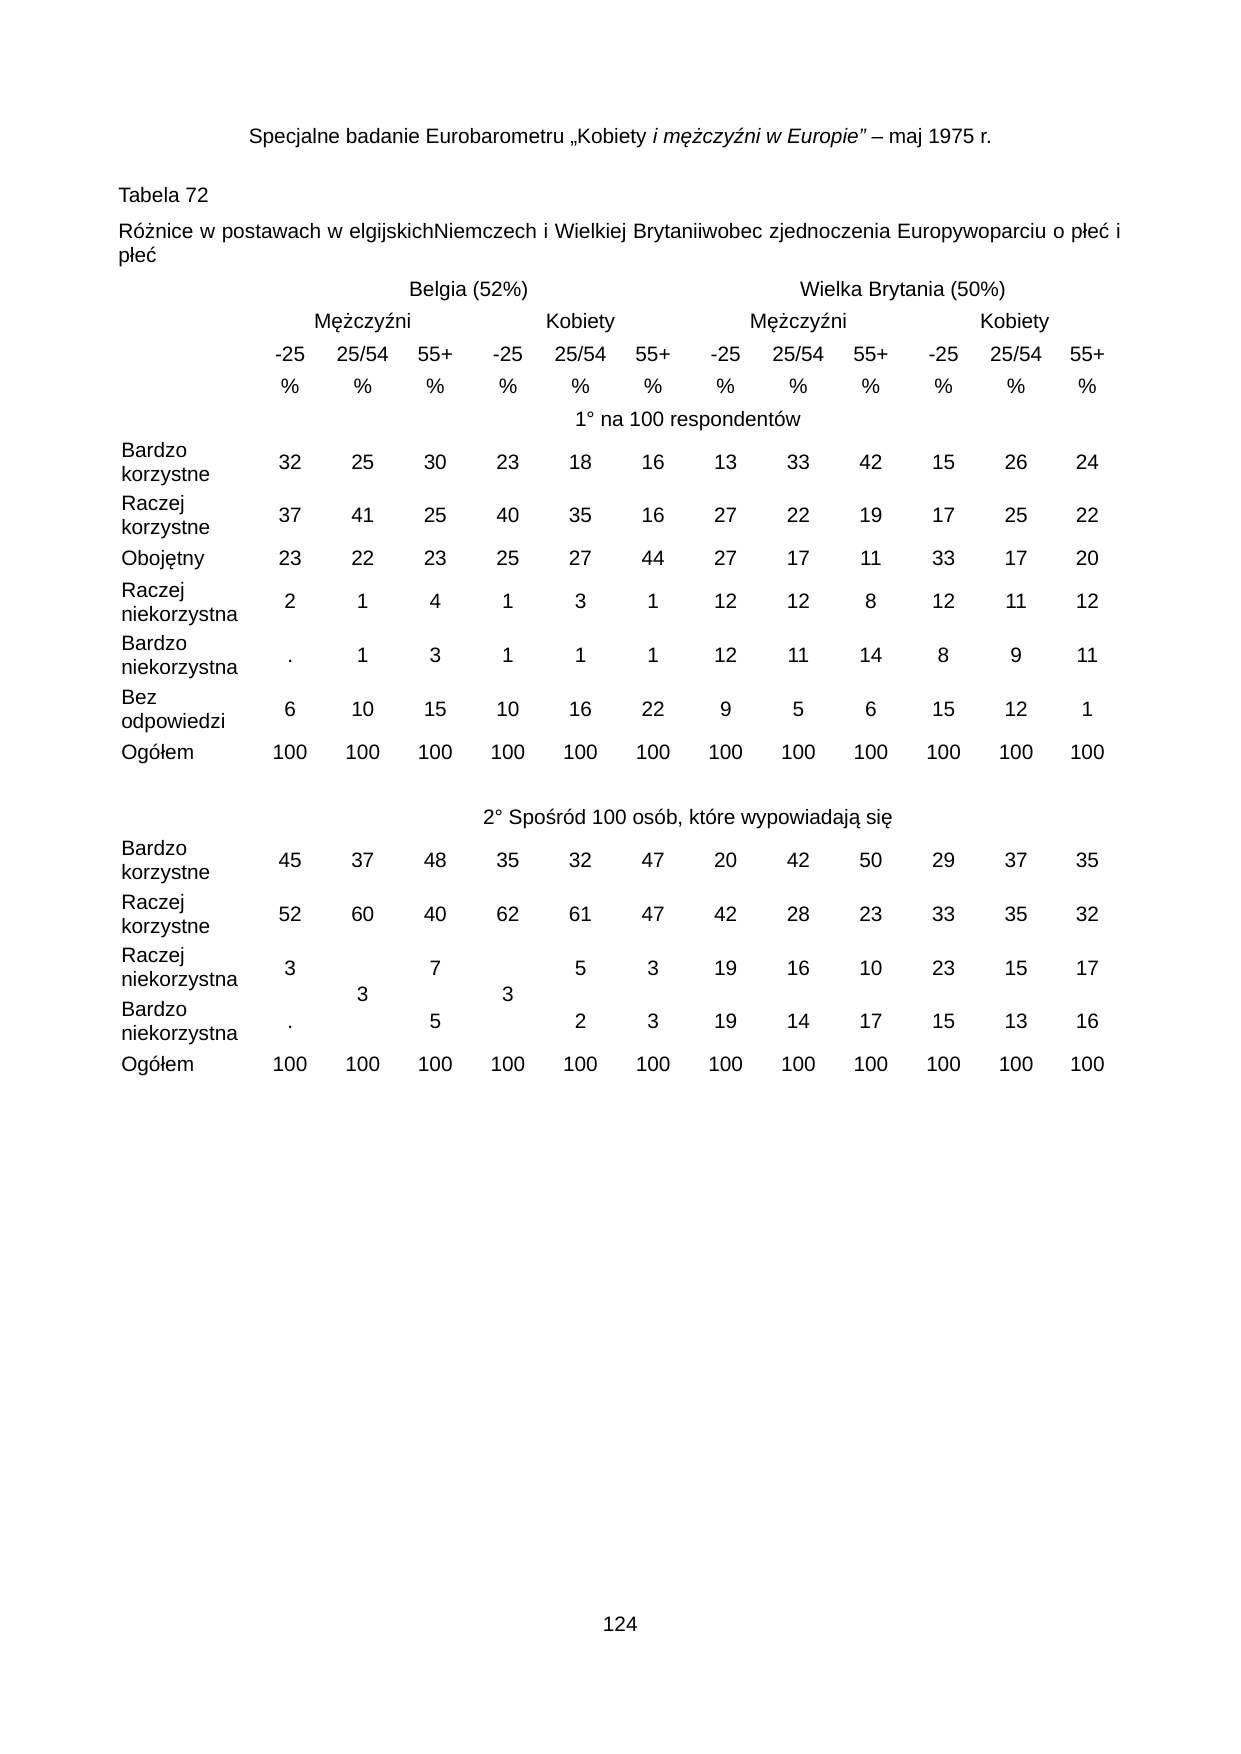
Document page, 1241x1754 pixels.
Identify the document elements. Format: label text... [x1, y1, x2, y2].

table_cell 33 [907, 887, 979, 940]
table_header Belgia (52%) [254, 273, 689, 305]
table_cell 100 [1052, 736, 1122, 768]
table_cell 35 [544, 488, 617, 542]
table_cell 3 [617, 994, 689, 1048]
table_cell [118, 305, 253, 337]
table_cell 3 [617, 940, 689, 994]
table_cell Ogółem [118, 736, 253, 768]
table_cell 8 [834, 575, 907, 628]
table_cell 1° na 100 respondentów [254, 402, 1122, 434]
table_cell 16 [762, 940, 834, 994]
table_cell 55+ [617, 338, 689, 370]
table_cell 23 [907, 940, 979, 994]
table_cell % [762, 370, 834, 402]
table_cell 6 [834, 682, 907, 736]
table_cell 9 [980, 628, 1052, 682]
table_cell 100 [471, 736, 544, 768]
table_cell 100 [254, 736, 326, 768]
table_cell % [980, 370, 1052, 402]
table_cell 50 [834, 833, 907, 887]
table_cell % [689, 370, 762, 402]
table_cell Mężczyźni [254, 305, 471, 337]
table_cell 29 [907, 833, 979, 887]
table_cell 15 [907, 435, 979, 488]
text Tabela 72 [118, 183, 1122, 207]
table_cell 8 [907, 628, 979, 682]
table_cell 25 [399, 488, 471, 542]
table_cell 40 [399, 887, 471, 940]
table_cell 3 [471, 940, 544, 1048]
table_cell 16 [1052, 994, 1122, 1048]
table_cell 1 [471, 628, 544, 682]
table_cell 32 [1052, 887, 1122, 940]
table_cell Kobiety [907, 305, 1122, 337]
table_cell % [399, 370, 471, 402]
table_cell 14 [834, 628, 907, 682]
table_cell 25/54 [326, 338, 399, 370]
table_cell 40 [471, 488, 544, 542]
table_cell [689, 768, 762, 801]
table_cell 2° Spośród 100 osób, które wypowiadają się [254, 801, 1122, 833]
table_cell [471, 768, 544, 801]
table_cell 33 [762, 435, 834, 488]
table_cell 13 [689, 435, 762, 488]
table_cell -25 [907, 338, 979, 370]
table_cell 42 [762, 833, 834, 887]
table_header Wielka Brytania (50%) [689, 273, 1122, 305]
table_cell 55+ [399, 338, 471, 370]
table_cell -25 [689, 338, 762, 370]
table_cell 100 [617, 1048, 689, 1080]
table_cell 17 [907, 488, 979, 542]
table_cell 100 [980, 736, 1052, 768]
table_cell Kobiety [471, 305, 689, 337]
table_cell 100 [471, 1048, 544, 1080]
table_cell 47 [617, 833, 689, 887]
table_cell [118, 370, 253, 402]
table_cell [1052, 768, 1122, 801]
table_cell Raczej niekorzystna [118, 575, 253, 628]
table_cell 100 [689, 1048, 762, 1080]
table_cell [617, 768, 689, 801]
table_cell 1 [544, 628, 617, 682]
table_cell 100 [544, 1048, 617, 1080]
table_cell -25 [471, 338, 544, 370]
table_cell 100 [1052, 1048, 1122, 1080]
table_cell 48 [399, 833, 471, 887]
table_cell [399, 768, 471, 801]
table_cell 100 [834, 736, 907, 768]
table_cell 25 [471, 542, 544, 574]
table_cell 20 [1052, 542, 1122, 574]
table_cell 12 [689, 628, 762, 682]
table_cell 23 [254, 542, 326, 574]
table_cell . [254, 994, 326, 1048]
table_cell 41 [326, 488, 399, 542]
table_cell 11 [834, 542, 907, 574]
table_cell 6 [254, 682, 326, 736]
table_cell [980, 768, 1052, 801]
table_cell % [907, 370, 979, 402]
table_cell 22 [1052, 488, 1122, 542]
table_cell 10 [326, 682, 399, 736]
table_cell 100 [254, 1048, 326, 1080]
table_cell 9 [689, 682, 762, 736]
table_cell 44 [617, 542, 689, 574]
table_cell 10 [471, 682, 544, 736]
table_cell 25 [980, 488, 1052, 542]
table_cell 19 [834, 488, 907, 542]
table_cell 62 [471, 887, 544, 940]
table_cell 3 [544, 575, 617, 628]
table_cell 15 [907, 994, 979, 1048]
table_cell 30 [399, 435, 471, 488]
table_cell 18 [544, 435, 617, 488]
table_cell Bardzo niekorzystna [118, 994, 253, 1048]
table_cell 1 [326, 628, 399, 682]
table_cell 32 [254, 435, 326, 488]
table_cell 100 [907, 1048, 979, 1080]
table_cell 19 [689, 940, 762, 994]
table_cell 1 [326, 575, 399, 628]
table_cell 55+ [1052, 338, 1122, 370]
table_cell 17 [980, 542, 1052, 574]
table_cell [834, 768, 907, 801]
table_cell 100 [544, 736, 617, 768]
table_cell 25/54 [762, 338, 834, 370]
table_cell 15 [980, 940, 1052, 994]
table_cell 11 [980, 575, 1052, 628]
table_cell [544, 768, 617, 801]
table_cell 52 [254, 887, 326, 940]
table_cell 14 [762, 994, 834, 1048]
table_cell Raczej korzystne [118, 488, 253, 542]
table_cell 3 [254, 940, 326, 994]
table_cell 12 [762, 575, 834, 628]
table_cell 35 [471, 833, 544, 887]
table_cell 16 [617, 435, 689, 488]
table_cell 2 [544, 994, 617, 1048]
table_cell 32 [544, 833, 617, 887]
table_cell 35 [980, 887, 1052, 940]
table_cell 100 [399, 1048, 471, 1080]
table_cell 25/54 [980, 338, 1052, 370]
table_cell 37 [980, 833, 1052, 887]
table_cell 12 [980, 682, 1052, 736]
table_cell 1 [617, 575, 689, 628]
table_cell Bardzo korzystne [118, 435, 253, 488]
table_cell 13 [980, 994, 1052, 1048]
table_cell 17 [834, 994, 907, 1048]
table_cell 27 [689, 488, 762, 542]
table_cell 55+ [834, 338, 907, 370]
table_cell 35 [1052, 833, 1122, 887]
table_cell 100 [980, 1048, 1052, 1080]
table_cell 20 [689, 833, 762, 887]
table_cell 15 [399, 682, 471, 736]
table_cell 5 [544, 940, 617, 994]
table_cell % [326, 370, 399, 402]
table_cell 11 [1052, 628, 1122, 682]
table_cell 100 [762, 736, 834, 768]
table_cell [907, 768, 979, 801]
table_cell 33 [907, 542, 979, 574]
text Różnice w postawach w elgijskichNiemczech i Wielkiej Brytaniiwobec zjednoczenia Europywoparciu o płeć i płeć [118, 219, 1122, 267]
table_cell % [544, 370, 617, 402]
table_cell 1 [1052, 682, 1122, 736]
table_cell Raczej niekorzystna [118, 940, 253, 994]
table_cell Obojętny [118, 542, 253, 574]
table_cell 37 [254, 488, 326, 542]
table_cell 24 [1052, 435, 1122, 488]
table_cell 12 [907, 575, 979, 628]
table_cell [118, 338, 253, 370]
table_cell [118, 402, 253, 434]
table_cell 100 [762, 1048, 834, 1080]
table_cell 100 [689, 736, 762, 768]
table_cell 100 [617, 736, 689, 768]
table_cell 7 [399, 940, 471, 994]
table_cell [118, 801, 253, 833]
table_cell Raczej korzystne [118, 887, 253, 940]
table_cell Ogółem [118, 1048, 253, 1080]
table_cell 23 [399, 542, 471, 574]
table_cell 19 [689, 994, 762, 1048]
table_cell 25 [326, 435, 399, 488]
table_cell 22 [326, 542, 399, 574]
table_cell 1 [617, 628, 689, 682]
table_cell 4 [399, 575, 471, 628]
table_cell % [617, 370, 689, 402]
table_cell 17 [1052, 940, 1122, 994]
table_cell 23 [834, 887, 907, 940]
table_cell 100 [907, 736, 979, 768]
table_cell 5 [399, 994, 471, 1048]
table_cell 100 [326, 1048, 399, 1080]
table_cell 12 [689, 575, 762, 628]
table_cell 100 [399, 736, 471, 768]
table_cell 2 [254, 575, 326, 628]
table_cell 22 [617, 682, 689, 736]
table_cell 11 [762, 628, 834, 682]
table_cell 42 [689, 887, 762, 940]
table_cell 27 [544, 542, 617, 574]
table_cell . [254, 628, 326, 682]
table_cell 16 [544, 682, 617, 736]
table_cell 61 [544, 887, 617, 940]
table_cell 17 [762, 542, 834, 574]
table_cell 23 [471, 435, 544, 488]
table_cell % [1052, 370, 1122, 402]
table_cell 45 [254, 833, 326, 887]
table_cell -25 [254, 338, 326, 370]
table_cell Mężczyźni [689, 305, 907, 337]
table_cell 60 [326, 887, 399, 940]
table_cell [254, 768, 326, 801]
table_cell 25/54 [544, 338, 617, 370]
table_cell Bardzo korzystne [118, 833, 253, 887]
table_cell [118, 768, 253, 801]
table_cell 3 [399, 628, 471, 682]
table_cell 15 [907, 682, 979, 736]
table_cell Bez odpowiedzi [118, 682, 253, 736]
table_cell 28 [762, 887, 834, 940]
table_cell 100 [834, 1048, 907, 1080]
table_cell % [254, 370, 326, 402]
table_cell % [471, 370, 544, 402]
table_cell 47 [617, 887, 689, 940]
table_cell 16 [617, 488, 689, 542]
table_cell 27 [689, 542, 762, 574]
table_cell 3 [326, 940, 399, 1048]
table_cell 10 [834, 940, 907, 994]
table_cell 37 [326, 833, 399, 887]
table_cell 5 [762, 682, 834, 736]
table_cell 42 [834, 435, 907, 488]
table_cell % [834, 370, 907, 402]
table_cell 26 [980, 435, 1052, 488]
table_cell 100 [326, 736, 399, 768]
table_header [118, 273, 253, 305]
table_cell [762, 768, 834, 801]
table_cell 1 [471, 575, 544, 628]
table_cell Bardzo niekorzystna [118, 628, 253, 682]
table_cell 12 [1052, 575, 1122, 628]
table_cell [326, 768, 399, 801]
table_cell 22 [762, 488, 834, 542]
